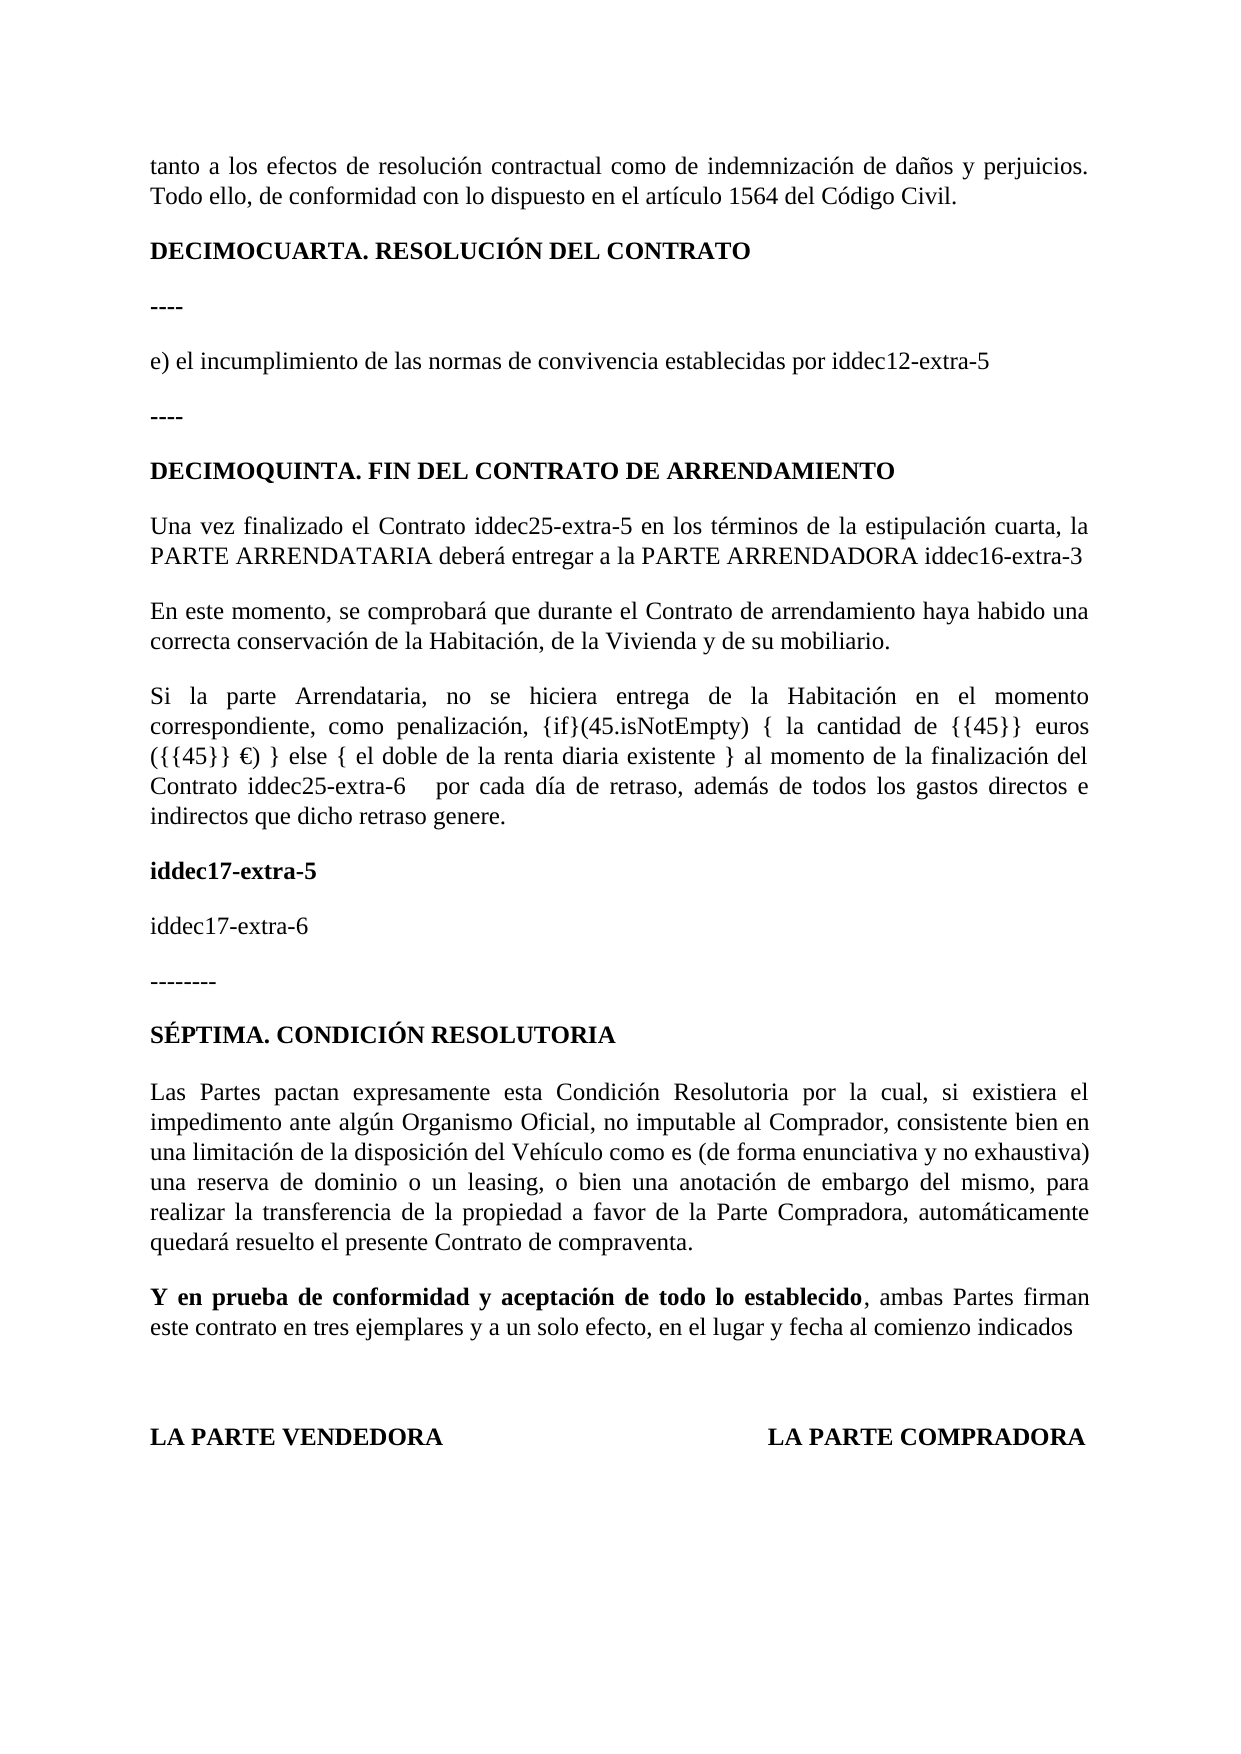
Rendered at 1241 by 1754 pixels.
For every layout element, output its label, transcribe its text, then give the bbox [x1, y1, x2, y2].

text -------- [150, 965, 1090, 995]
text e) el incumplimiento de las normas de convivencia establecidas por iddec12-extra-5 [150, 345, 1090, 375]
text tanto a los efectos de resolución contractual como de indemnización de daños y perjuicios. Todo ello, de conformidad con lo dispuesto en el artículo 1564 del Código Civil. [150, 150, 1090, 210]
text ---- [150, 290, 1090, 320]
text SÉPTIMA. CONDICIÓN RESOLUTORIA [150, 1020, 1090, 1049]
text iddec17-extra-5 [150, 855, 1090, 885]
text ---- [150, 400, 1090, 430]
text Y en prueba de conformidad y aceptación de todo lo establecido, ambas Partes firman este contrato en tres ejemplares y a un solo efecto, en el lugar y fecha al comienzo indicados [150, 1281, 1090, 1341]
text En este momento, se comprobará que durante el Contrato de arrendamiento haya habido una correcta conservación de la Habitación, de la Vivienda y de su mobiliario. [150, 595, 1090, 655]
text Una vez finalizado el Contrato iddec25-extra-5 en los términos de la estipulación cuarta, la PARTE ARRENDATARIA deberá entregar a la PARTE ARRENDADORA iddec16-extra-3 [150, 510, 1090, 570]
text Las Partes pactan expresamente esta Condición Resolutoria por la cual, si existiera el impedimento ante algún Organismo Oficial, no imputable al Comprador, consistente bien en una limitación de la disposición del Vehículo como es (de forma enunciativa y no exhaustiva) una reserva de dominio o un leasing, o bien una anotación de embargo del mismo, para realizar la transferencia de la propiedad a favor de la Parte Compradora, automáticamente quedará resuelto el presente Contrato de compraventa. [150, 1076, 1090, 1256]
text LA PARTE VENDEDORA LA PARTE COMPRADORA [150, 1421, 1090, 1451]
text DECIMOQUINTA. FIN DEL CONTRATO DE ARRENDAMIENTO [150, 455, 1090, 485]
text Si la parte Arrendataria, no se hiciera entrega de la Habitación en el momento correspondiente, como penalización, {if}(45.isNotEmpty) { la cantidad de {{45}} euros ({{45}} €) } else { el doble de la renta diaria existente } al momento de la finalización del Contrato iddec25-extra-6 por cada día de retraso, además de todos los gastos directos e indirectos que dicho retraso genere. [150, 680, 1090, 830]
text iddec17-extra-6 [150, 910, 1090, 940]
text DECIMOCUARTA. RESOLUCIÓN DEL CONTRATO [150, 235, 1090, 265]
